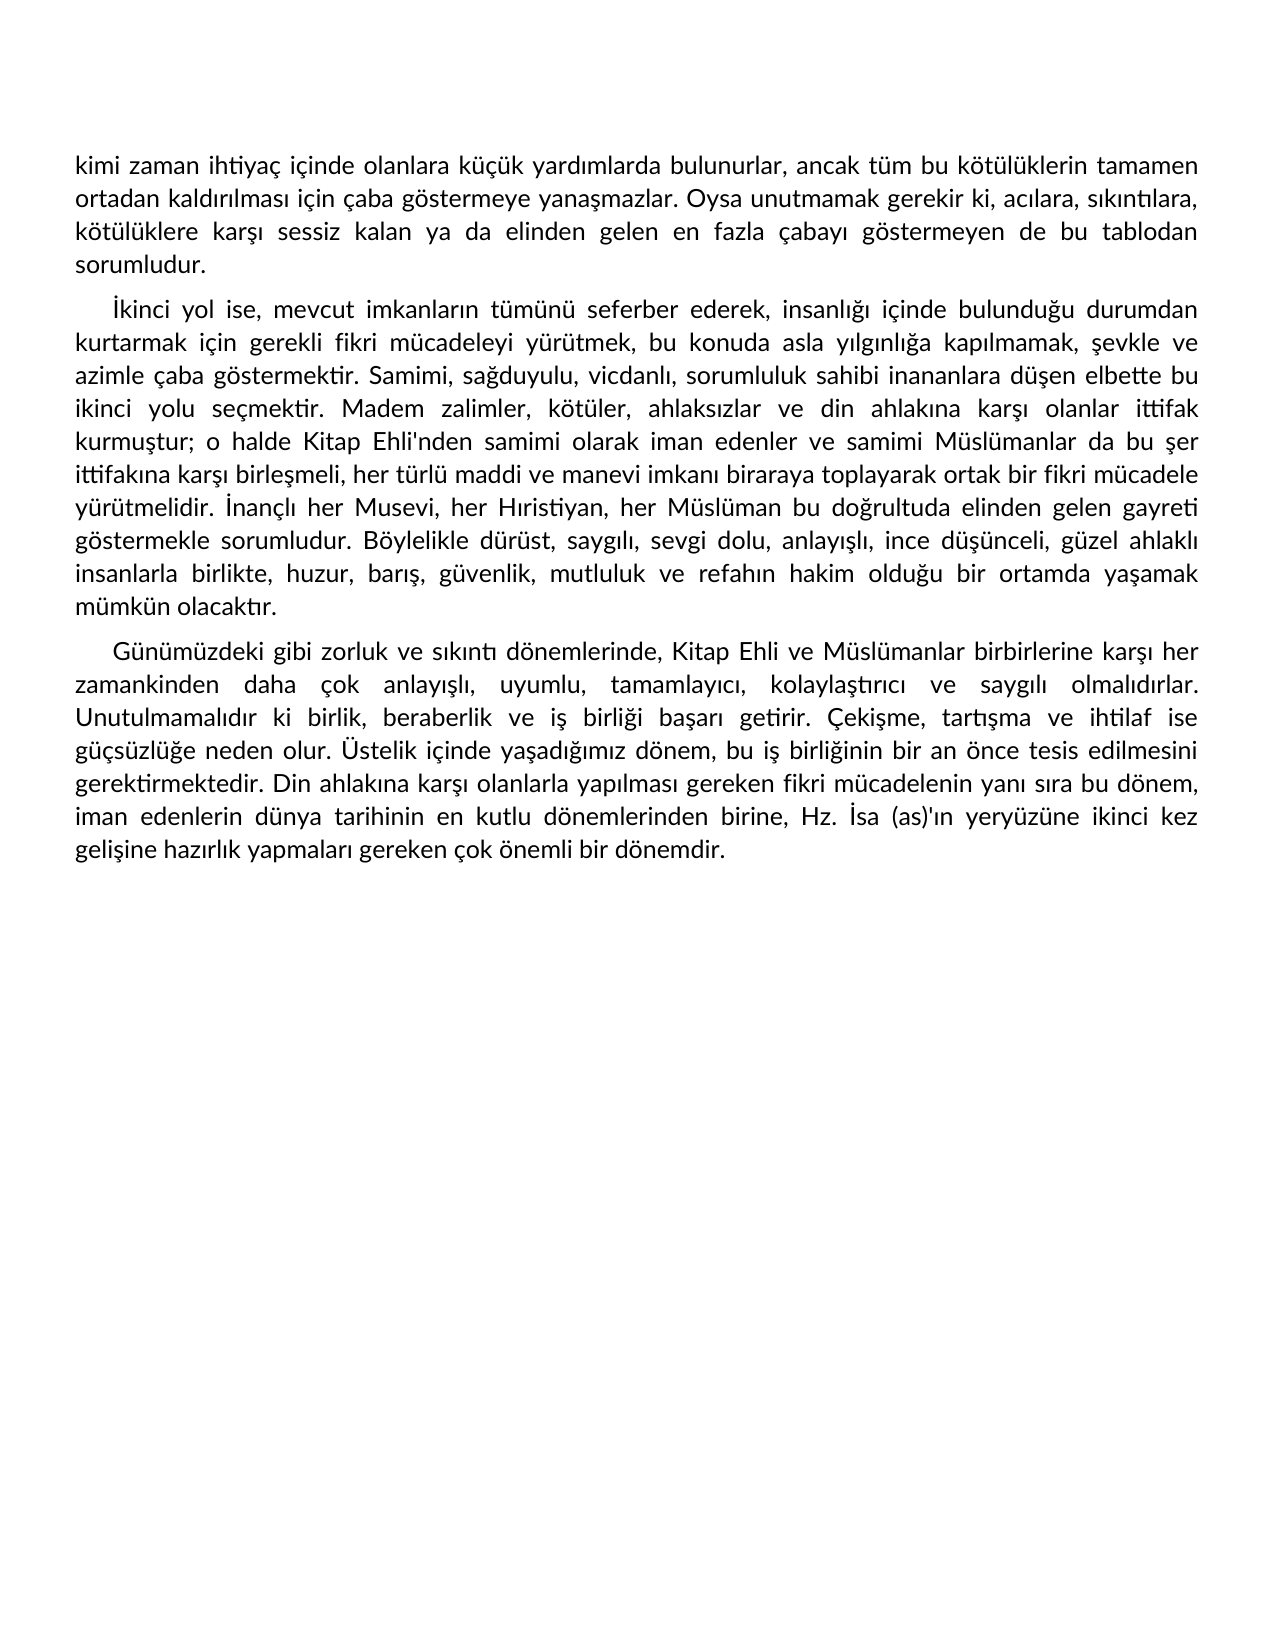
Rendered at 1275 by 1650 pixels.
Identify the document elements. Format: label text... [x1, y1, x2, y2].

text kimi zaman ihtiyaç içinde olanlara küçük yardımlarda bulunurlar, ancak tüm bu kötülüklerin tamamen ortadan kaldırılması için çaba göstermeye yanaşmazlar. Oysa unutmamak gerekir ki, acılara, sıkıntılara, kötülüklere karşı sessiz kalan ya da elinden gelen en fazla çabayı göstermeyen de bu tablodan sorumludur. [75, 150, 1200, 279]
text Günümüzdeki gibi zorluk ve sıkıntı dönemlerinde, Kitap Ehli ve Müslümanlar birbirlerine karşı her zamankinden daha çok anlayışlı, uyumlu, tamamlayıcı, kolaylaştırıcı ve saygılı olmalıdırlar. Unutulmamalıdır ki birlik, beraberlik ve iş birliği başarı getirir. Çekişme, tartışma ve ihtilaf ise güçsüzlüğe neden olur. Üstelik içinde yaşadığımız dönem, bu iş birliğinin bir an önce tesis edilmesini gerektirmektedir. Din ahlakına karşı olanlarla yapılması gereken fikri mücadelenin yanı sıra bu dönem, iman edenlerin dünya tarihinin en kutlu dönemlerinden birine, Hz. İsa (as)'ın yeryüzüne ikinci kez gelişine hazırlık yapmaları gereken çok önemli bir dönemdir. [75, 636, 1200, 863]
text İkinci yol ise, mevcut imkanların tümünü seferber ederek, insanlığı içinde bulunduğu durumdan kurtarmak için gerekli fikri mücadeleyi yürütmek, bu konuda asla yılgınlığa kapılmamak, şevkle ve azimle çaba göstermektir. Samimi, sağduyulu, vicdanlı, sorumluluk sahibi inananlara düşen elbette bu ikinci yolu seçmektir. Madem zalimler, kötüler, ahlaksızlar ve din ahlakına karşı olanlar ittifak kurmuştur; o halde Kitap Ehli'nden samimi olarak iman edenler ve samimi Müslümanlar da bu şer ittifakına karşı birleşmeli, her türlü maddi ve manevi imkanı biraraya toplayarak ortak bir fikri mücadele yürütmelidir. İnançlı her Musevi, her Hıristiyan, her Müslüman bu doğrultuda elinden gelen gayreti göstermekle sorumludur. Böylelikle dürüst, saygılı, sevgi dolu, anlayışlı, ince düşünceli, güzel ahlaklı insanlarla birlikte, huzur, barış, güvenlik, mutluluk ve refahın hakim olduğu bir ortamda yaşamak mümkün olacaktır. [75, 294, 1200, 620]
